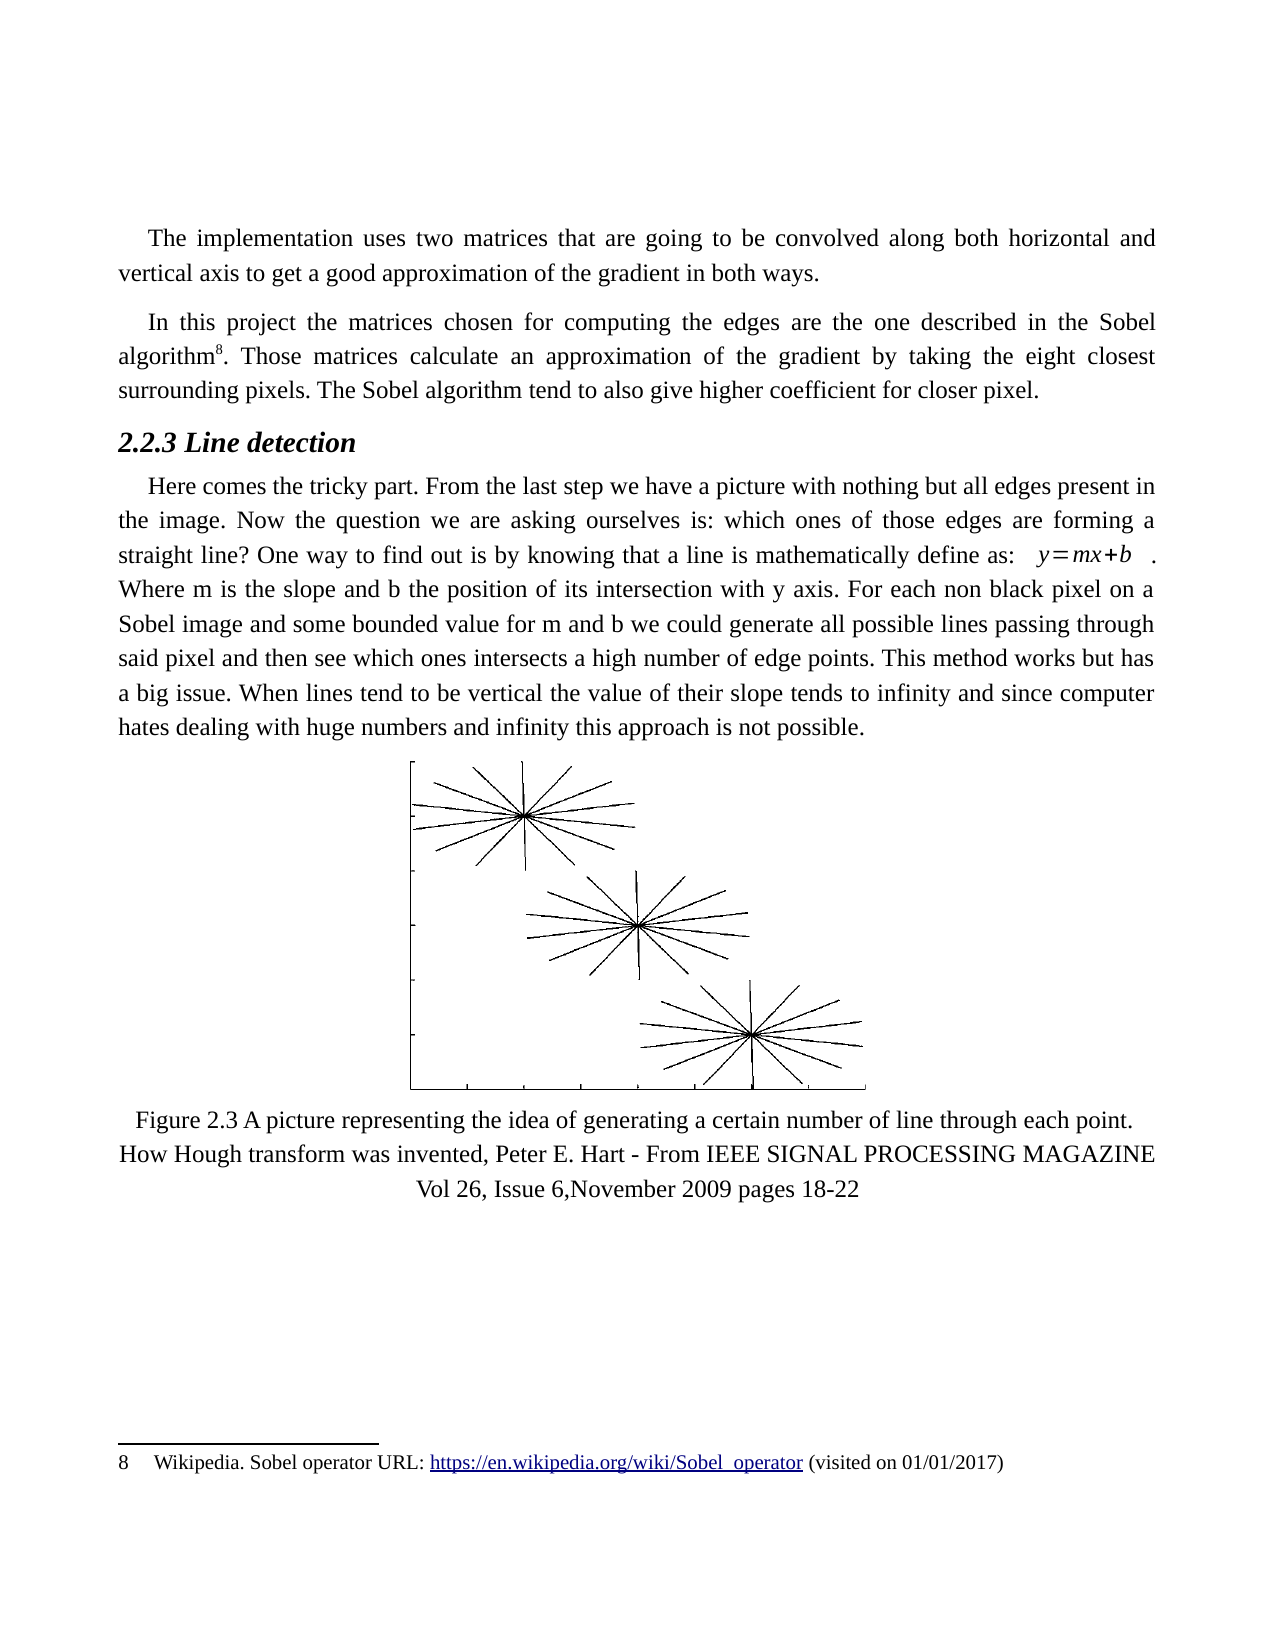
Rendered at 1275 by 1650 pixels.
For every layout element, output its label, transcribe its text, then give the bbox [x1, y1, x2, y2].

subtitle 2.2.3 Line detection [118, 425, 1157, 458]
text Figure 2.3 A picture representing the idea of generating a certain number of line through each point. How Hough transform was invented, Peter E. Hart - From IEEE SIGNAL PROCESSING MAGAZINE Vol 26, Issue 6,November 2009 pages 18-22 [118, 1105, 1157, 1202]
text Wikipedia. Sobel operator URL: https://en.wikipedia.org/wiki/Sobel_operator (visited on 01/01/2017) [118, 1449, 1157, 1474]
text In this project the matrices chosen for computing the edges are the one described in the Sobel algorithm. Those matrices calculate an approximation of the gradient by taking the eight closest surrounding pixels. The Sobel algorithm tend to also give higher coefficient for closer pixel. [118, 307, 1157, 404]
text The implementation uses two matrices that are going to be convolved along both horizontal and vertical axis to get a good approximation of the gradient in both ways. [118, 223, 1157, 286]
picture [409, 761, 866, 1090]
text Here comes the tricky part. From the last step we have a picture with nothing but all edges present in the image. Now the question we are asking ourselves is: which ones of those edges are forming a straight line? One way to find out is by knowing that a line is mathematically define as:. Where m is the slope and b the position of its intersection with y axis. For each non black pixel on a Sobel image and some bounded value for m and b we could generate all possible lines passing through said pixel and then see which ones intersects a high number of edge points. This method works but has a big issue. When lines tend to be vertical the value of their slope tends to infinity and since computer hates dealing with huge numbers and infinity this approach is not possible. [118, 471, 1157, 741]
